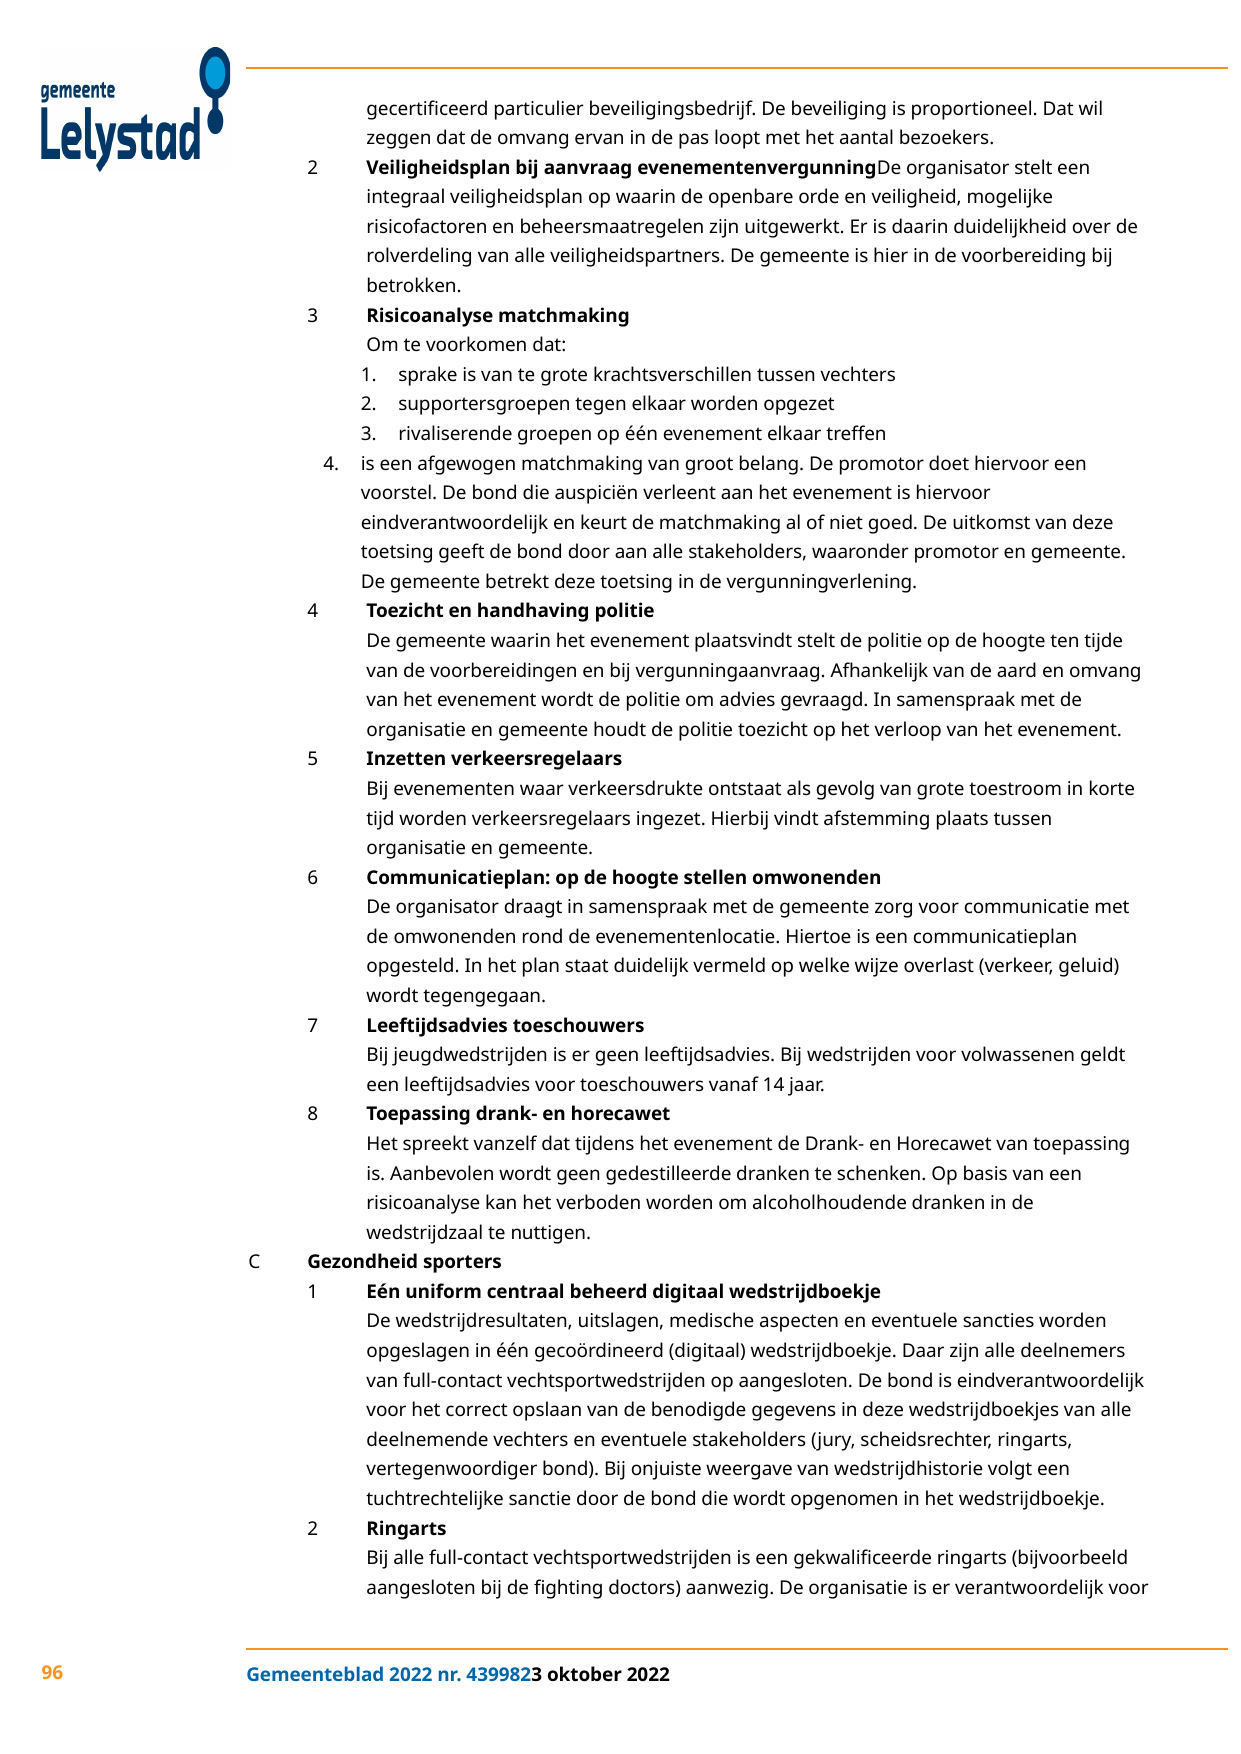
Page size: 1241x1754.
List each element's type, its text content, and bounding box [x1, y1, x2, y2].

list is een afgewogen matchmaking van groot belang. De promotor doet hiervoor een voorstel. De bond die auspiciën verleent aan het evenement is hiervoor eindverantwoordelijk en keurt de matchmaking al of niet goed. De uitkomst van deze toetsing geeft de bond door aan alle stakeholders, waaronder promotor en gemeente. De gemeente betrekt deze toetsing in de vergunningverlening. [323, 450, 1152, 594]
picture [41, 47, 231, 172]
list gecertificeerd particulier beveiligingsbedrijf. De beveiliging is proportioneel. Dat wil zeggen dat de omvang ervan in de pas loopt met het aantal bezoekers. [307, 95, 1152, 150]
list Bij alle full-contact vechtsportwedstrijden is een gekwalificeerde ringarts (bijvoorbeeld aangesloten bij de fighting doctors) aanwezig. De organisatie is er verantwoordelijk voor [307, 1544, 1152, 1600]
list Bij jeugdwedstrijden is er geen leeftijdsadvies. Bij wedstrijden voor volwassenen geldt een leeftijdsadvies voor toeschouwers vanaf 14 jaar. [307, 1041, 1152, 1097]
list Inzetten verkeersregelaars [307, 746, 1152, 771]
list Veiligheidsplan bij aanvraag evenementenvergunningDe organisator stelt een integraal veiligheidsplan op waarin de openbare orde en veiligheid, mogelijke risicofactoren en beheersmaatregelen zijn uitgewerkt. Er is daarin duidelijkheid over de rolverdeling van alle veiligheidspartners. De gemeente is hier in de voorbereiding bij betrokken. [307, 154, 1152, 298]
list Leeftijdsadvies toeschouwers [307, 1012, 1152, 1038]
list Communicatieplan: op de hoogte stellen omwonenden [307, 864, 1152, 890]
list Toepassing drank- en horecawet [307, 1101, 1152, 1126]
list Bij evenementen waar verkeersdrukte ontstaat als gevolg van grote toestroom in korte tijd worden verkeersregelaars ingezet. Hierbij vindt afstemming plaats tussen organisatie en gemeente. [307, 775, 1152, 860]
list Eén uniform centraal beheerd digitaal wedstrijdboekje [307, 1278, 1152, 1304]
list sprake is van te grote krachtsverschillen tussen vechters [361, 361, 1152, 387]
list Om te voorkomen dat: [307, 331, 1152, 357]
list Risicoanalyse matchmaking [307, 302, 1152, 328]
list De wedstrijdresultaten, uitslagen, medische aspecten en eventuele sancties worden opgeslagen in één gecoördineerd (digitaal) wedstrijdboekje. Daar zijn alle deelnemers van full-contact vechtsportwedstrijden op aangesloten. De bond is eindverantwoordelijk voor het correct opslaan van de benodigde gegevens in deze wedstrijdboekjes van alle deelnemende vechters en eventuele stakeholders (jury, scheidsrechter, ringarts, vertegenwoordiger bond). Bij onjuiste weergave van wedstrijdhistorie volgt een tuchtrechtelijke sanctie door de bond die wordt opgenomen in het wedstrijdboekje. [307, 1308, 1152, 1511]
list Gezondheid sporters [248, 1248, 1152, 1274]
list rivaliserende groepen op één evenement elkaar treffen [361, 420, 1152, 446]
list Toezicht en handhaving politie [307, 598, 1152, 623]
list supportersgroepen tegen elkaar worden opgezet [361, 391, 1152, 416]
list De gemeente waarin het evenement plaatsvindt stelt de politie op de hoogte ten tijde van de voorbereidingen en bij vergunningaanvraag. Afhankelijk van de aard en omvang van het evenement wordt de politie om advies gevraagd. In samenspraak met de organisatie en gemeente houdt de politie toezicht op het verloop van het evenement. [307, 627, 1152, 742]
list De organisator draagt in samenspraak met de gemeente zorg voor communicatie met de omwonenden rond de evenementenlocatie. Hiertoe is een communicatieplan opgesteld. In het plan staat duidelijk vermeld op welke wijze overlast (verkeer, geluid) wordt tegengegaan. [307, 893, 1152, 1008]
list Ringarts [307, 1515, 1152, 1541]
list Het spreekt vanzelf dat tijdens het evenement de Drank- en Horecawet van toepassing is. Aanbevolen wordt geen gedestilleerde dranken te schenken. Op basis van een risicoanalyse kan het verboden worden om alcoholhoudende dranken in de wedstrijdzaal te nuttigen. [307, 1130, 1152, 1245]
